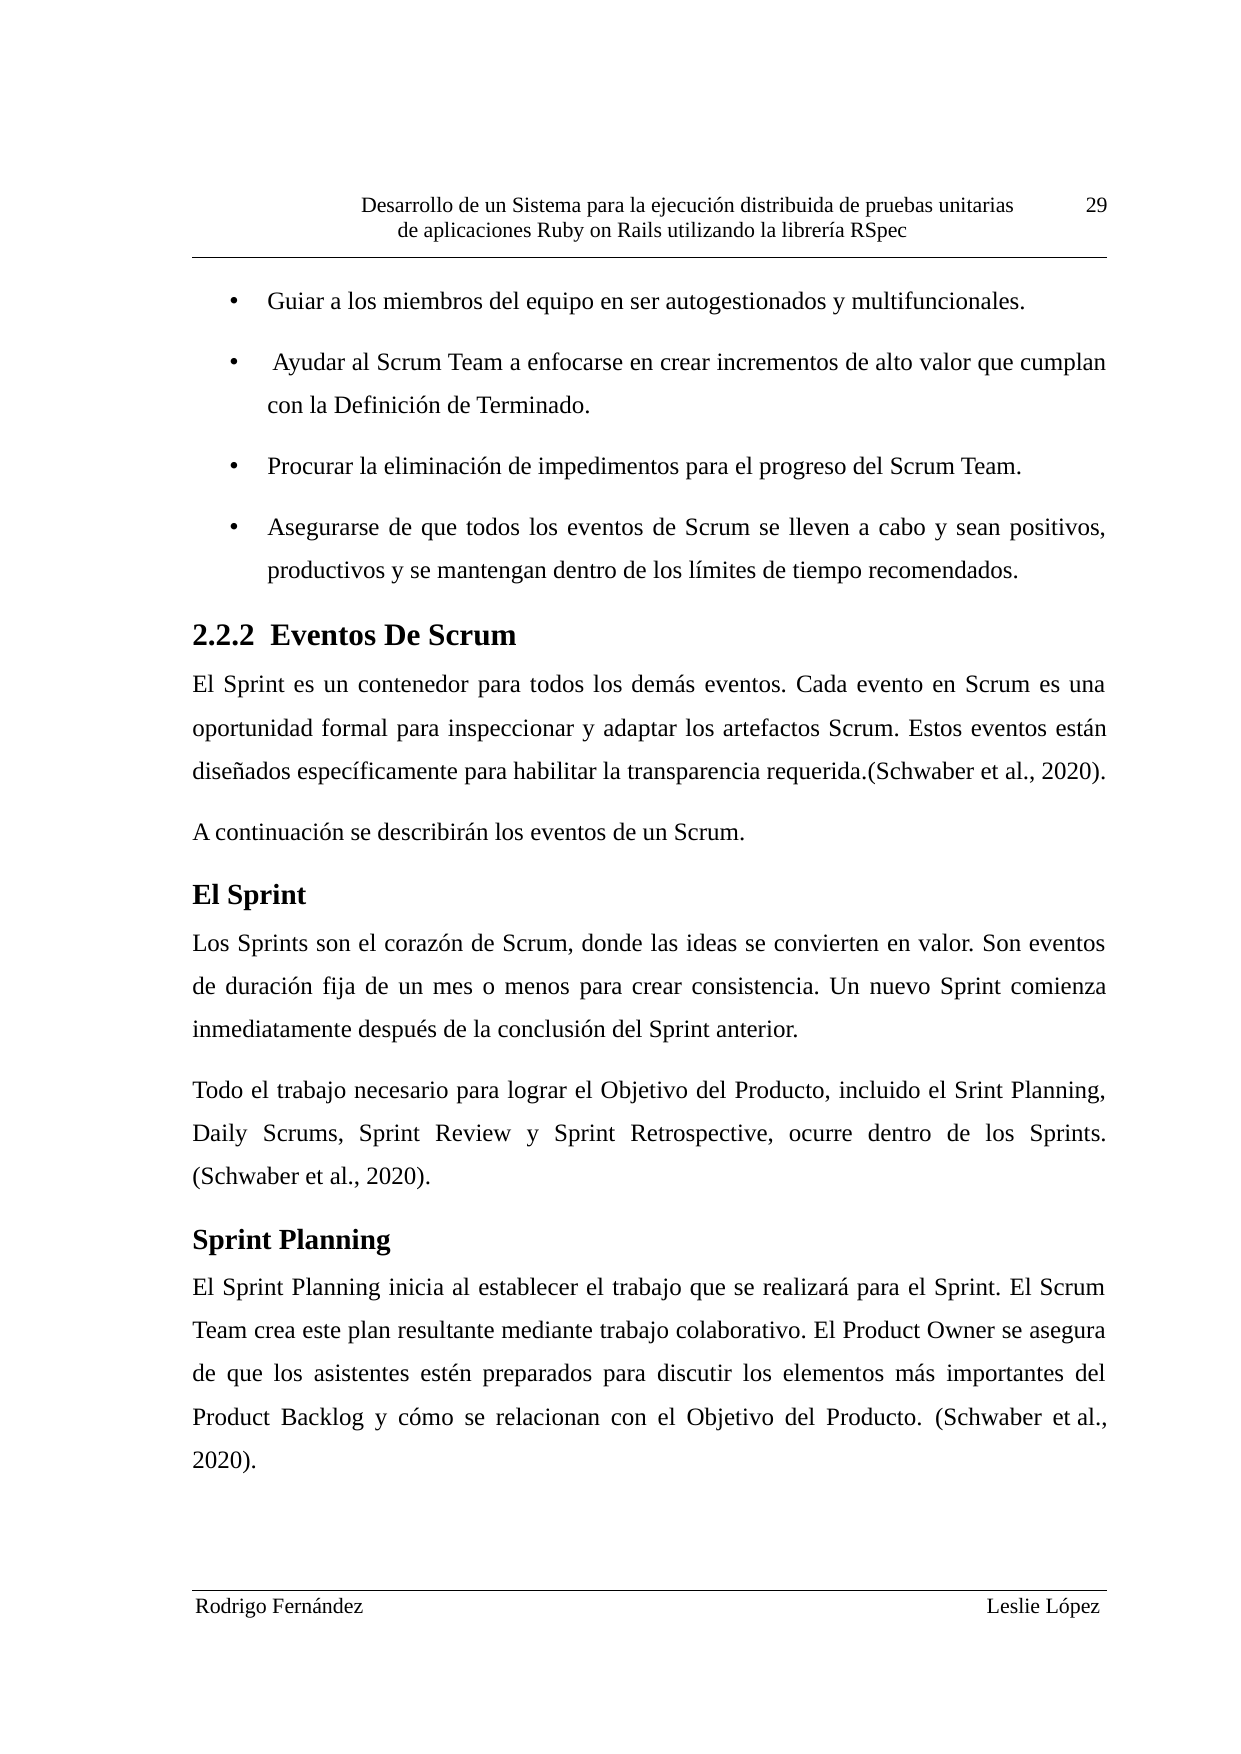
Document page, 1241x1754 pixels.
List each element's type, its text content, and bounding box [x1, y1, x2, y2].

list A continuación se describirán los eventos de un Scrum. [192, 817, 1107, 845]
list Todo el trabajo necesario para lograr el Objetivo del Producto, incluido el Srint Planning, Daily Scrums, Sprint Review y Sprint Retrospective, ocurre dentro de los Sprints. (Schwaber et al., 2020)⁠. [192, 1075, 1107, 1190]
list Procurar la eliminación de impedimentos para el progreso del Scrum Team. [229, 451, 1107, 480]
list Ayudar al Scrum Team a enfocarse en crear incrementos de alto valor que cumplan con la Definición de Terminado. [229, 347, 1107, 419]
subtitle Eventos de Scrum [192, 616, 1107, 652]
list Asegurarse de que todos los eventos de Scrum se lleven a cabo y sean positivos, productivos y se mantengan dentro de los límites de tiempo recomendados. [229, 512, 1107, 584]
list El Sprint Planning inicia al establecer el trabajo que se realizará para el Sprint. El Scrum Team crea este plan resultante mediante trabajo colaborativo. El Product Owner se asegura de que los asistentes estén preparados para discutir los elementos más importantes del Product Backlog y cómo se relacionan con el Objetivo del Producto. (Schwaber et al., 2020)⁠. [192, 1272, 1107, 1473]
list Guiar a los miembros del equipo en ser autogestionados y multifuncionales. [229, 286, 1107, 315]
subtitle Sprint Planning [192, 1222, 1107, 1256]
list El Sprint es un contenedor para todos los demás eventos. Cada evento en Scrum es una oportunidad formal para inspeccionar y adaptar los artefactos Scrum. Estos eventos están diseñados específicamente para habilitar la transparencia requerida.(Schwaber et al., 2020).⁠ [192, 669, 1107, 784]
subtitle El Sprint [192, 877, 1107, 911]
list Los Sprints son el corazón de Scrum, donde las ideas se convierten en valor. Son eventos de duración fija de un mes o menos para crear consistencia. Un nuevo Sprint comienza inmediatamente después de la conclusión del Sprint anterior. [192, 928, 1107, 1043]
